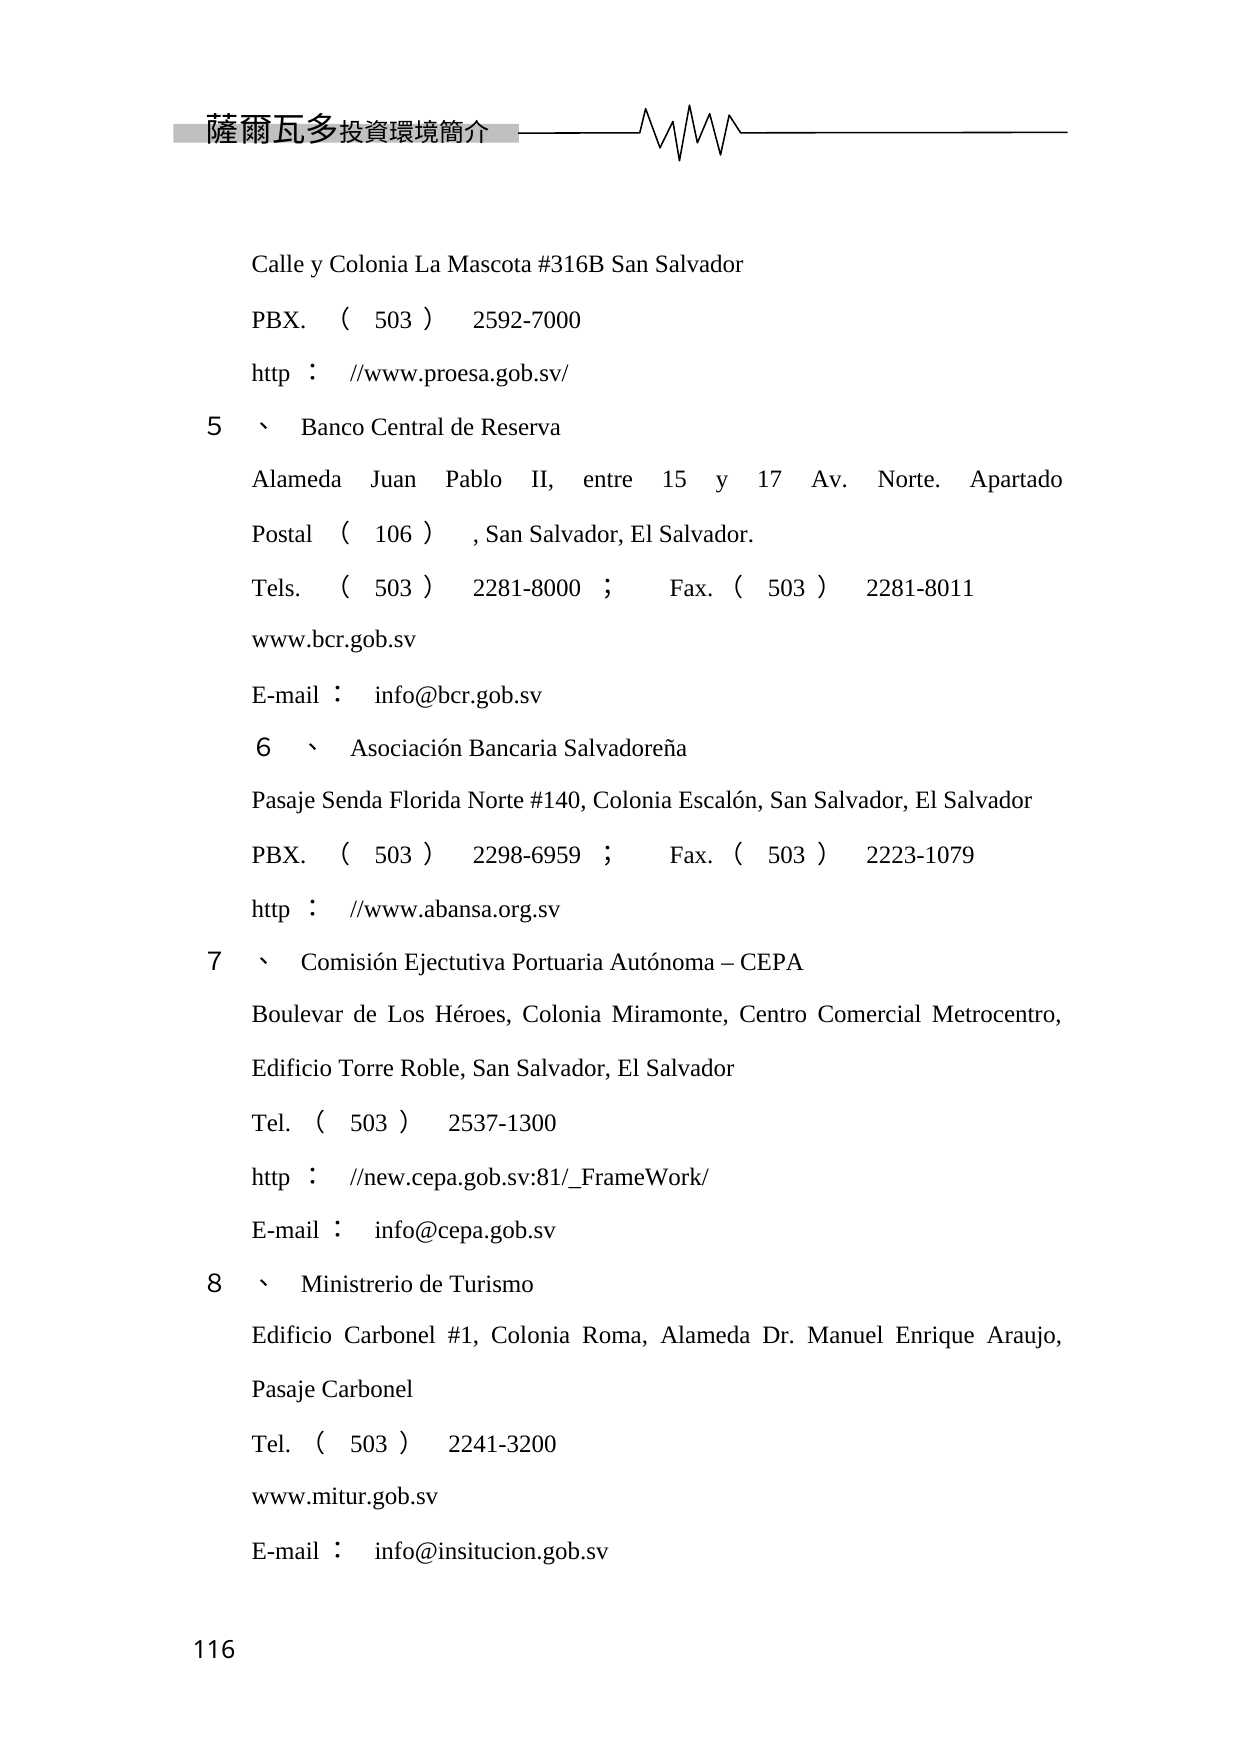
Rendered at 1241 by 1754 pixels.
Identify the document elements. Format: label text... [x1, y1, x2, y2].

text Edificio Carbonel #1, Colonia Roma, Alameda Dr. Manuel Enrique Araujo, Pasaje Carbonel [251, 1308, 1063, 1415]
text http：//new.cepa.gob.sv:81/_FrameWork/ [251, 1147, 1063, 1201]
text E-mail：info@insitucion.gob.sv [251, 1522, 1063, 1576]
text PBX.（503）2298-6959 ； Fax.（503）2223-1079 [251, 826, 1063, 880]
text E-mail：info@cepa.gob.sv [251, 1201, 1063, 1254]
text Boulevar de Los Héroes, Colonia Miramonte, Centro Comercial Metrocentro, Edificio Torre Roble, San Salvador, El Salvador [251, 987, 1063, 1094]
text Alameda Juan Pablo II, entre 15 y 17 Av. Norte. Apartado Postal（106）, San Salvador, El Salvador. [251, 451, 1063, 558]
text Tels.（503）2281-8000 ； Fax.（503）2281-8011 [251, 558, 1063, 612]
text http：//www.proesa.gob.sv/ [251, 344, 1063, 398]
text http：//www.abansa.org.sv [251, 880, 1063, 933]
text E-mail：info@bcr.gob.sv [251, 666, 1063, 719]
text ８、Ministrerio de Turismo [202, 1254, 1063, 1308]
text Tel.（503）2241-3200 [251, 1415, 1063, 1469]
text Calle y Colonia La Mascota #316B San Salvador [251, 237, 1063, 291]
text PBX.（503）2592-7000 [251, 291, 1063, 344]
text www.bcr.gob.sv [251, 612, 1063, 666]
text www.mitur.gob.sv [251, 1469, 1063, 1522]
text ６、Asociación Bancaria Salvadoreña [251, 719, 1063, 773]
text Pasaje Senda Florida Norte #140, Colonia Escalón, San Salvador, El Salvador [251, 773, 1063, 826]
text ７、Comisión Ejectutiva Portuaria Autónoma – CEPA [202, 933, 1063, 987]
text Tel.（503）2537-1300 [251, 1094, 1063, 1147]
text ５、Banco Central de Reserva [202, 398, 1063, 451]
